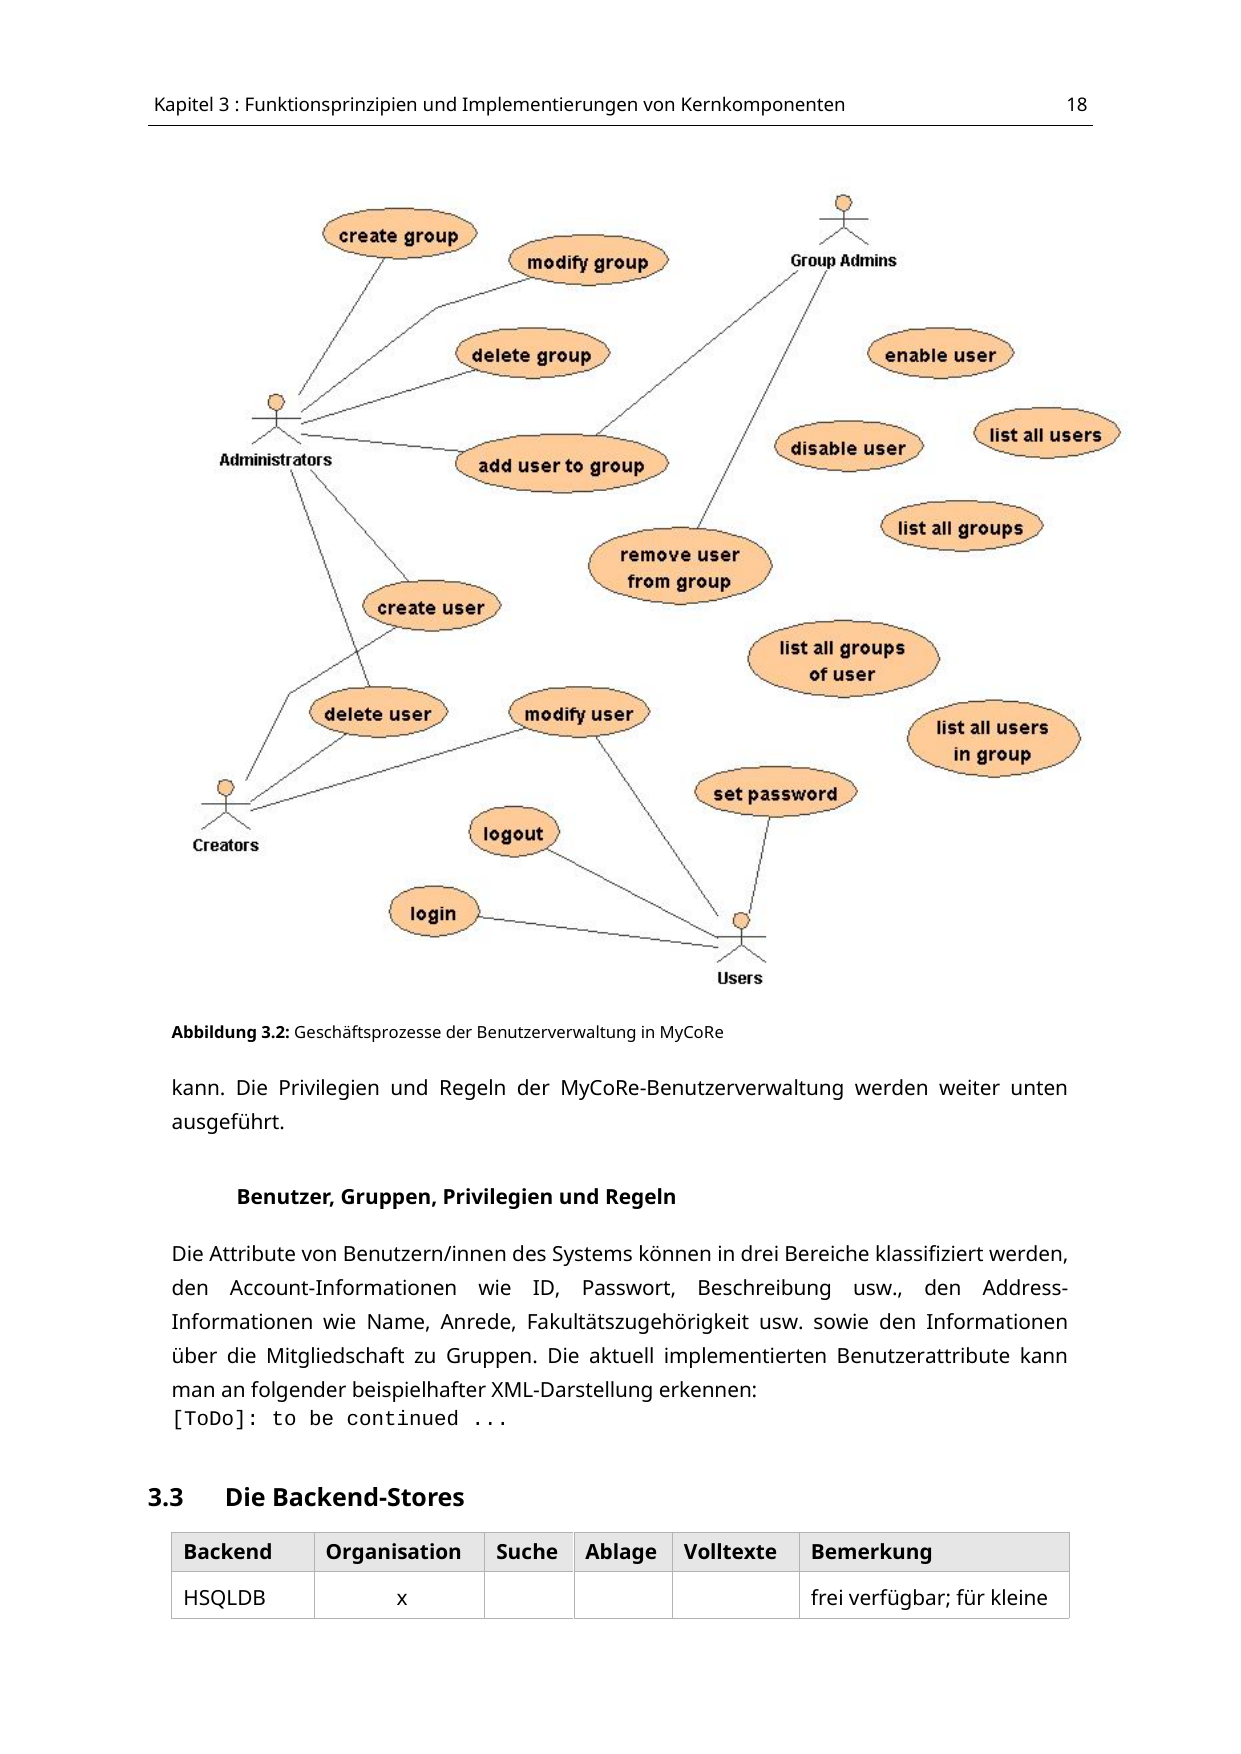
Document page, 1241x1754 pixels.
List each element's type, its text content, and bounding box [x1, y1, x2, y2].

table_cell HSQLDB [172, 1572, 314, 1618]
table_header Suche [485, 1533, 573, 1571]
text Abbildung 3.2: Geschäftsprozesse der Benutzerverwaltung in MyCoRe [171, 1016, 1128, 1044]
table_header Backend [172, 1533, 314, 1571]
table_header Volltexte [673, 1533, 799, 1571]
picture [171, 176, 1149, 1016]
table_cell [575, 1572, 672, 1618]
text kann. Die Privilegien und Regeln der MyCoRe-Benutzerverwaltung werden weiter unten ausgeführt. [148, 148, 1152, 1135]
subtitle Die Backend-Stores [148, 1479, 1092, 1513]
table_cell x [315, 1572, 484, 1618]
table_header Ablage [575, 1533, 672, 1571]
table_header Organisation [315, 1533, 484, 1571]
text Die Attribute von Benutzern/innen des Systems können in drei Bereiche klassifiziert werden, den Account-Informationen wie ID, Passwort, Beschreibung usw., den Address-Informationen wie Name, Anrede, Fakultätszugehörigkeit usw. sowie den Informationen über die Mitgliedschaft zu Gruppen. Die aktuell implementierten Benutzerattribute kann man an folgender beispielhafter XML-Darstellung erkennen: [ToDo]: to be continued ... [171, 1239, 1069, 1431]
table_cell [485, 1572, 573, 1618]
table_cell frei verfügbar; für kleine [800, 1572, 1069, 1618]
table_header Bemerkung [800, 1533, 1069, 1571]
subtitle Benutzer, Gruppen, Privilegien und Regeln [148, 1182, 1092, 1210]
table_cell [673, 1572, 799, 1618]
